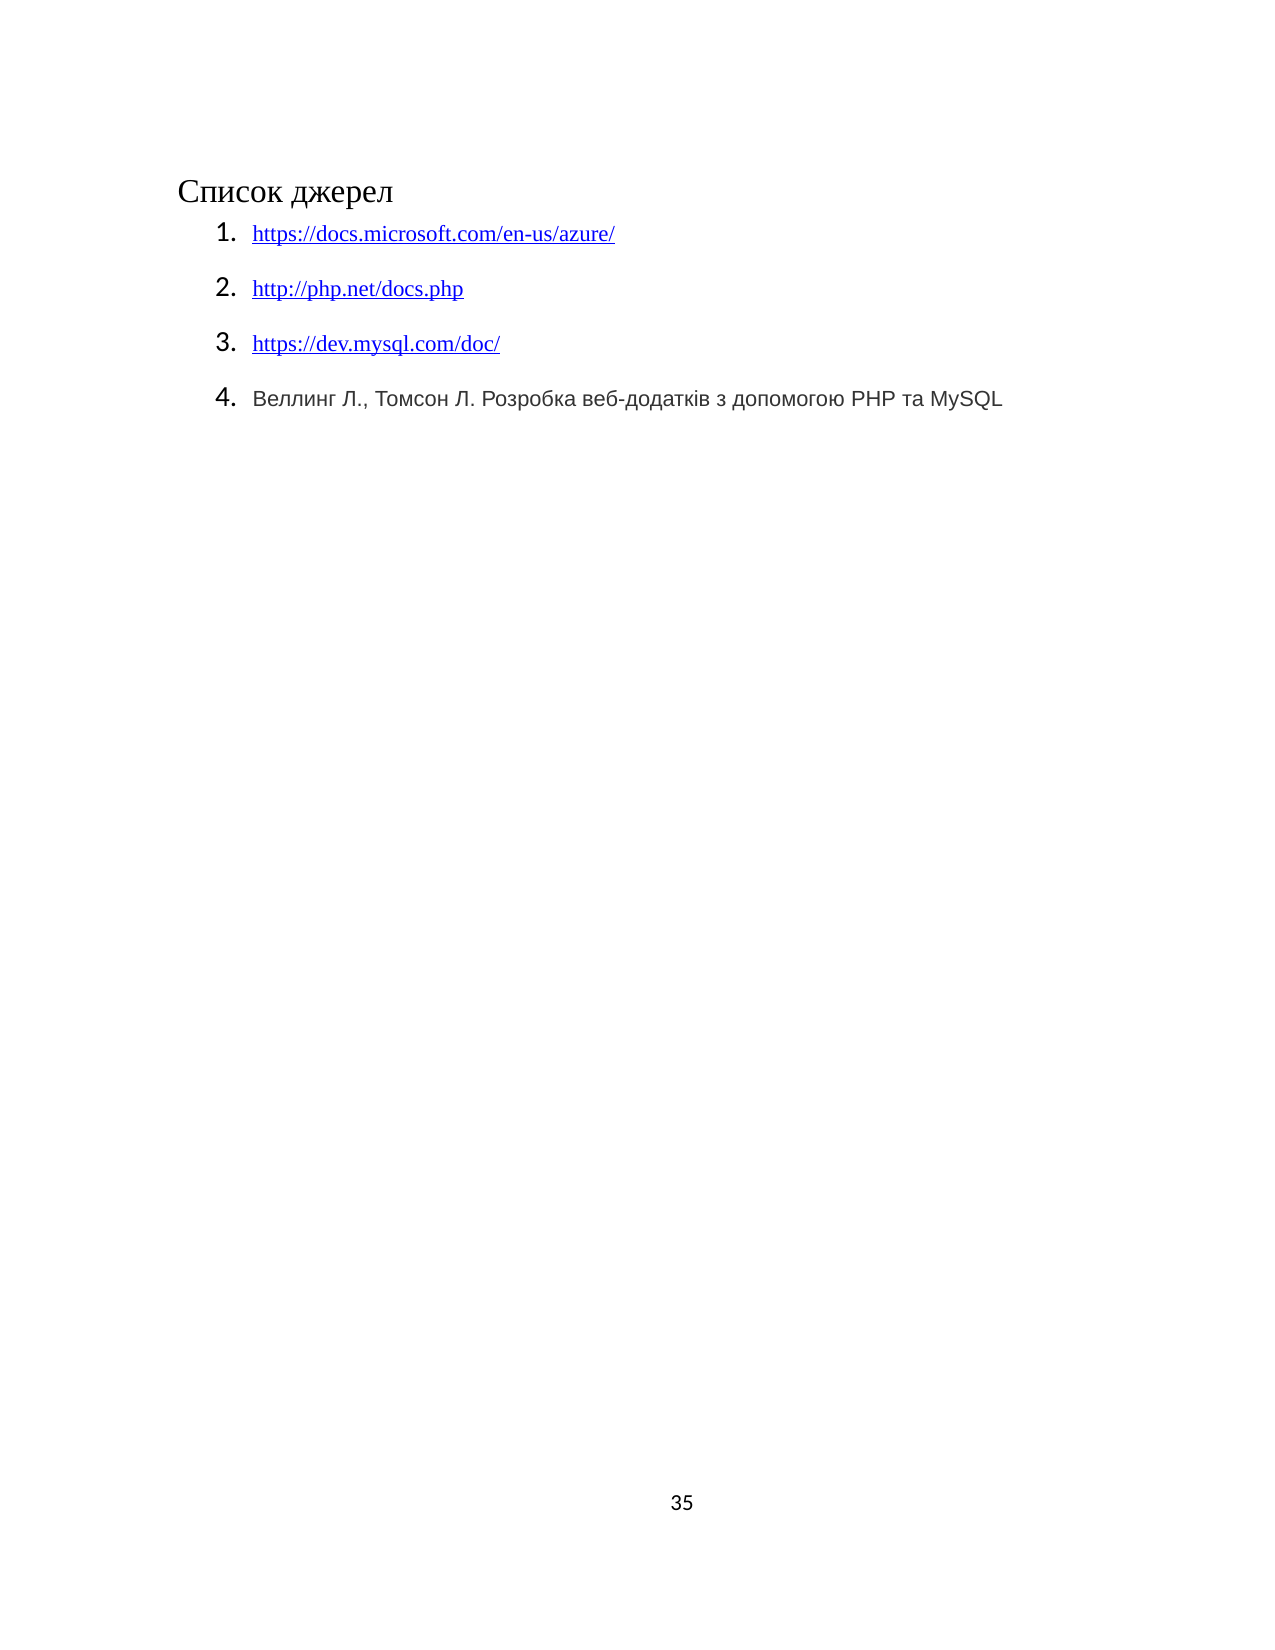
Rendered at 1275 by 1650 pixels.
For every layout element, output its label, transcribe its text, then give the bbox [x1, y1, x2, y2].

list Веллинг Л., Томсон Л. Розробка веб-додатків з допомогою PHP та MySQL [215, 378, 1186, 414]
list http://php.net/docs.php [215, 268, 1186, 304]
list https://dev.mysql.com/doc/ [215, 323, 1186, 359]
list https://docs.microsoft.com/en-us/azure/ [215, 213, 1186, 248]
subtitle Список джерел [177, 172, 1186, 210]
